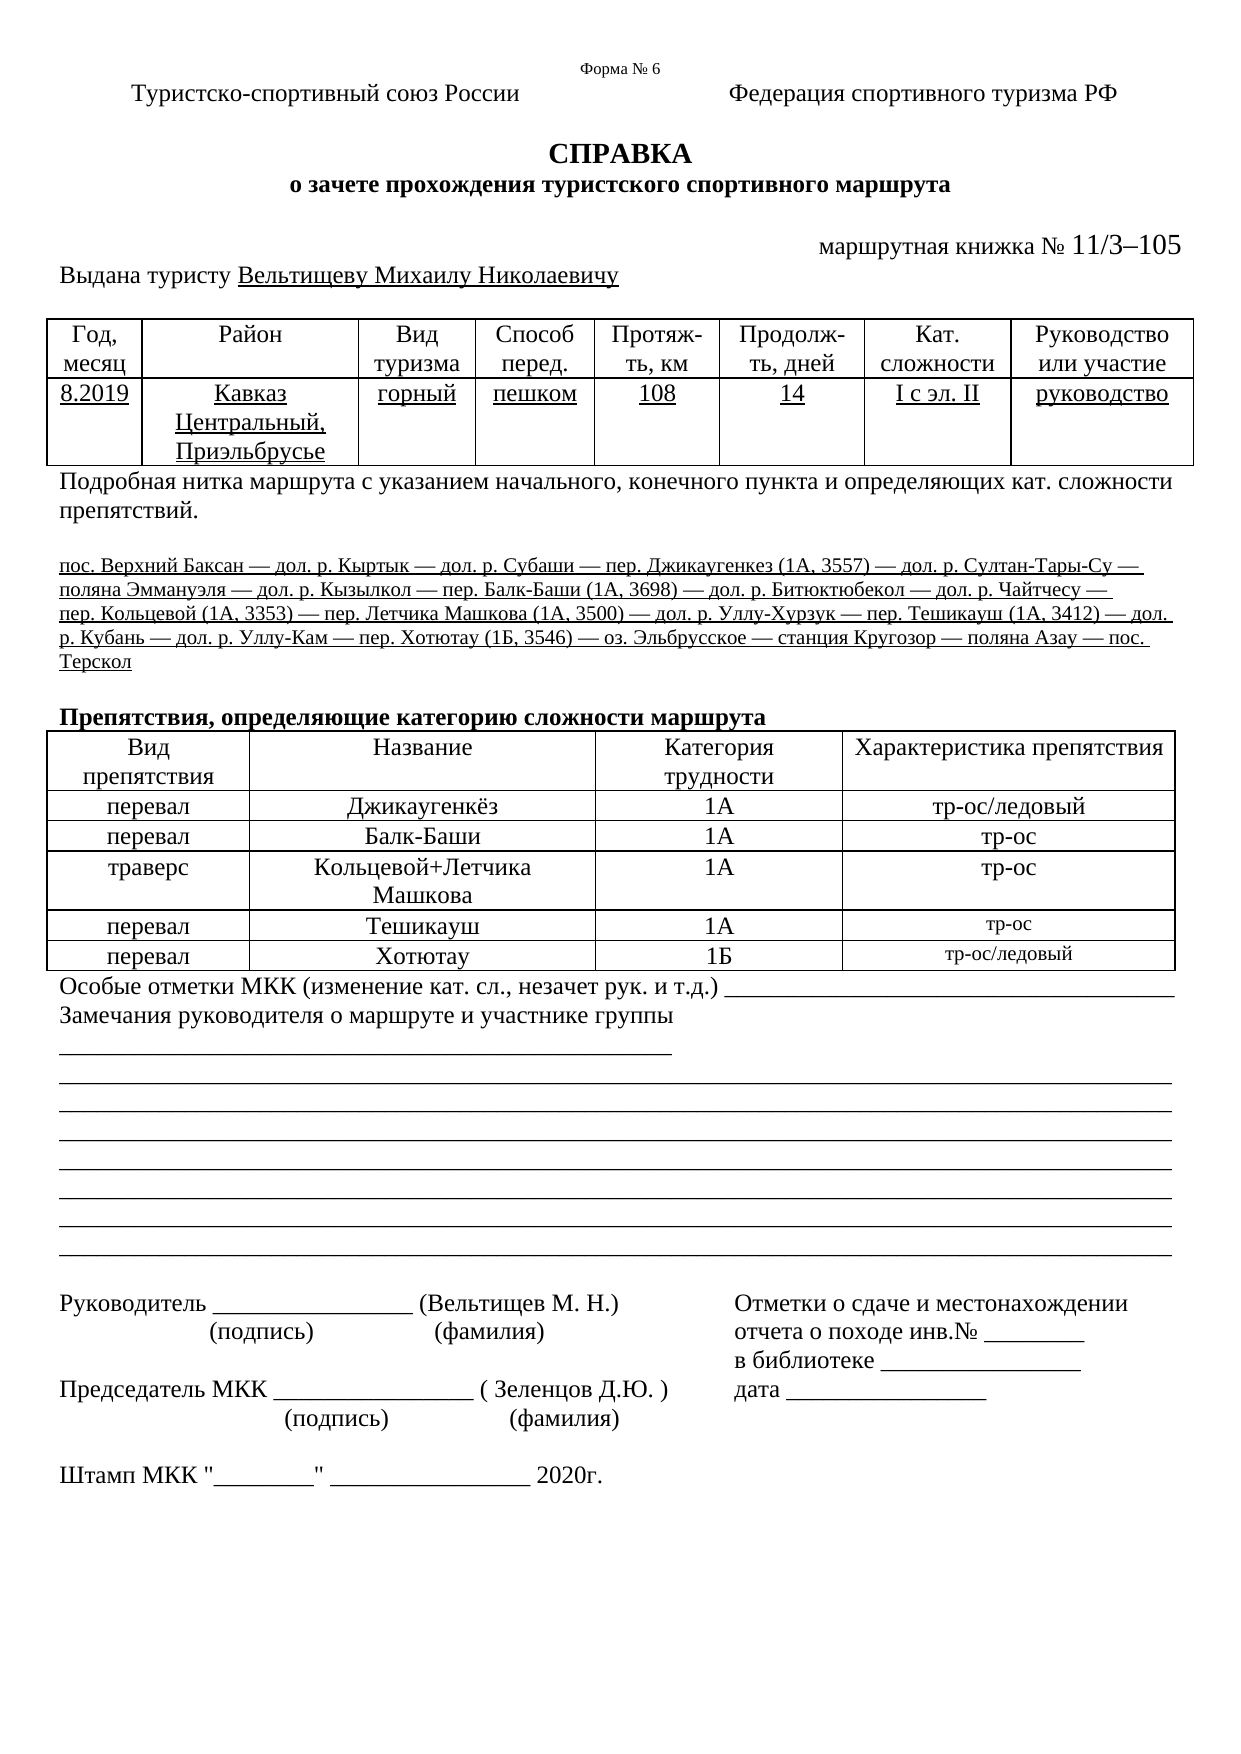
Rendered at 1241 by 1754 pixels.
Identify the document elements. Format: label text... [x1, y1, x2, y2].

table_header Год, месяц [48, 320, 141, 377]
table_header Характеристика препятствия [843, 732, 1174, 789]
text Подробная нитка маршрута с указанием начального, конечного пункта и определяющих кат. сложности препятствий. [59, 466, 1181, 524]
table_cell Тешикауш [250, 911, 595, 939]
text _________________________________________________________________________________________ [59, 1115, 1181, 1144]
text в библиотеке ________________ [659, 1345, 1181, 1374]
table_cell 1А [596, 852, 842, 909]
table_cell I с эл. II [865, 379, 1010, 465]
text Федерация спортивного туризма РФ [665, 78, 1181, 107]
text _________________________________________________________________________________________ [59, 1144, 1181, 1173]
table_cell 1Б [596, 941, 842, 970]
table_cell траверс [48, 852, 249, 909]
table_header Кат. сложности [865, 320, 1010, 377]
text Препятствия, определяющие категорию сложности маршрута [59, 702, 1181, 730]
text Форма № 6 [59, 59, 1181, 78]
table_header Вид препятствия [48, 732, 249, 789]
text Выдана туристу Вельтищеву Михаилу Николаевичу [59, 260, 1181, 289]
text (подпись) (фамилия) [209, 1403, 1181, 1431]
text Штамп МКК "________" ________________ 2020г. [59, 1460, 1181, 1489]
table_cell 1А [596, 821, 842, 850]
table_cell 108 [595, 379, 719, 465]
text _________________________________________________________________________________________ [59, 1173, 1181, 1201]
table_cell Балк-Баши [250, 821, 595, 850]
table_cell руководство [1012, 379, 1193, 465]
table_cell пешком [476, 379, 594, 465]
text пос. Верхний Баксан — дол. р. Кыртык — дол. р. Субаши — пер. Джикаугенкез (1А, 3557) — дол. р. Султан-Тары-Су — поляна Эммануэля — дол. р. Кызылкол — пер. Балк-Баши (1А, 3698) — дол. р. Битюктюбекол — дол. р. Чайтчесу — пер. Кольцевой (1А, 3353) — пер. Летчика Машкова (1А, 3500) — дол. р. Уллу-Хурзук — пер. Тешикауш (1А, 3412) — дол. р. Кубань — дол. р. Уллу-Кам — пер. Хотютау (1Б, 3546) — оз. Эльбрусское — станция Кругозор — поляна Азау — пос. Терскол [59, 553, 1181, 673]
table_header Вид туризма [359, 320, 475, 377]
table_cell 1А [596, 911, 842, 939]
table_cell Кольцевой+Летчика Машкова [250, 852, 595, 909]
text Туристско-спортивный союз России [59, 78, 591, 107]
subtitle СПРАВКА [59, 136, 1181, 169]
text Председатель МКК ________________ ( Зеленцов Д.Ю. ) дата ________________ [59, 1374, 1181, 1403]
table_cell Кавказ Центральный, Приэльбрусье [143, 379, 358, 465]
table_cell 1А [596, 791, 842, 820]
table_cell 8.2019 [48, 379, 141, 465]
table_cell перевал [48, 911, 249, 939]
table_header Категория трудности [596, 732, 842, 789]
table_header Продолж-ть, дней [720, 320, 864, 377]
table_header Способ перед. [476, 320, 594, 377]
text Замечания руководителя о маршруте и участнике группы _________________________________________________ [59, 1000, 1181, 1058]
table_cell 14 [720, 379, 864, 465]
table_cell Джикаугенкёз [250, 791, 595, 820]
text о зачете прохождения туристского спортивного маршрута [59, 169, 1181, 198]
table_cell тр-ос [843, 821, 1174, 850]
table_cell перевал [48, 941, 249, 970]
table_cell Хотютау [250, 941, 595, 970]
text _________________________________________________________________________________________ [59, 1086, 1181, 1115]
table_cell перевал [48, 791, 249, 820]
text _________________________________________________________________________________________ [59, 1230, 1181, 1259]
text Особые отметки МКК (изменение кат. сл., незачет рук. и т.д.) ____________________________________ [59, 971, 1181, 1000]
table_cell перевал [48, 821, 249, 850]
text маршрутная книжка № 11/3–105 [59, 227, 1181, 260]
table_cell горный [359, 379, 475, 465]
table_cell тр-ос/ледовый [843, 941, 1174, 970]
table_cell тр-ос [843, 852, 1174, 909]
text Руководитель ________________ (Вельтищев М. Н.) Отметки о сдаче и местонахождении [59, 1288, 1181, 1316]
text _________________________________________________________________________________________ [59, 1201, 1181, 1230]
text _________________________________________________________________________________________ [59, 1058, 1181, 1086]
table_header Руководство или участие [1012, 320, 1193, 377]
table_header Район [143, 320, 358, 377]
table_header Название [250, 732, 595, 789]
table_cell тр-ос [843, 911, 1174, 939]
table_header Протяж-ть, км [595, 320, 719, 377]
table_cell тр-ос/ледовый [843, 791, 1174, 820]
text ­ [59, 673, 1181, 702]
text (подпись) (фамилия) отчета о походе инв.№ ________ [134, 1316, 1181, 1345]
